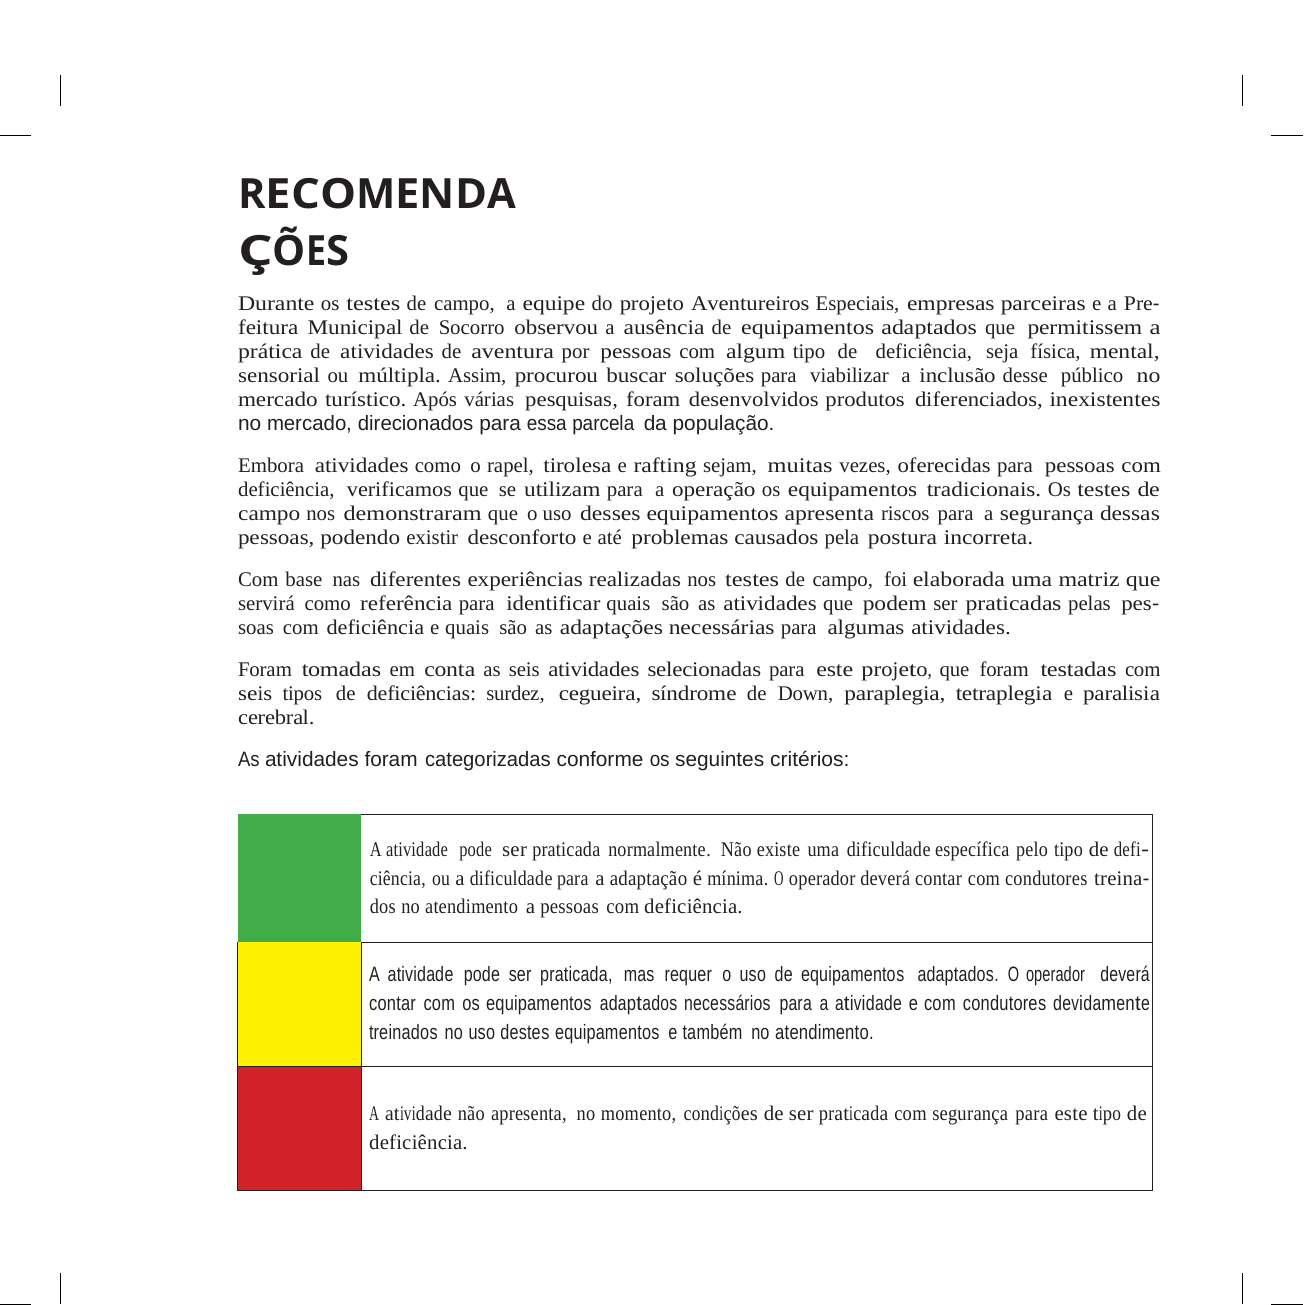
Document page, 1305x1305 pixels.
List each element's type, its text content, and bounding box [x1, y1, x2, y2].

table_header [238, 814, 361, 942]
table_header A atividade pode ser praticada normalmente. Não existe uma dificuldade específica pelo tipo de defi- ciência, ou a dificuldade para a adaptação é mínima. O operador deverá contar com condutores treina- dos no atendimento a pessoas com deficiência. [361, 815, 1152, 942]
text Embora atividades como o rapel, tirolesa e rafting sejam, muitas vezes, oferecidas para pessoas com deficiência, verificamos que se utilizam para a operação os equipamentos tradicionais. Os testes de campo nos demonstraram que o uso desses equipamentos apresenta riscos para a segurança dessas pessoas, podendo existir desconforto e até problemas causados pela postura incorreta. [238, 453, 1161, 549]
text As atividades foram categorizadas conforme os seguintes critérios: [238, 747, 854, 770]
text Durante os testes de campo, a equipe do projeto Aventureiros Especiais, empresas parceiras e a Pre- feitura Municipal de Socorro observou a ausência de equipamentos adaptados que permitissem a prática de atividades de aventura por pessoas com algum tipo de deficiência, seja física, mental, sensorial ou múltipla. Assim, procurou buscar soluções para viabilizar a inclusão desse público no mercado turístico. Após várias pesquisas, foram desenvolvidos produtos diferenciados, inexistentes no mercado, direcionados para essa parcela da população. [238, 291, 1161, 435]
text RECOMENDAÇÕES [238, 164, 532, 278]
table_cell A atividade não apresenta, no momento, condições de ser praticada com segurança para este tipo de deficiência. [362, 1067, 1152, 1190]
table_cell [238, 942, 361, 1066]
table_cell [238, 1067, 361, 1190]
table_cell A atividade pode ser praticada, mas requer o uso de equipamentos adaptados. O operador deverá contar com os equipamentos adaptados necessários para a atividade e com condutores devidamente treinados no uso destes equipamentos e também no atendimento. [362, 943, 1152, 1066]
text Com base nas diferentes experiências realizadas nos testes de campo, foi elaborada uma matriz que servirá como referência para identificar quais são as atividades que podem ser praticadas pelas pes- soas com deficiência e quais são as adaptações necessárias para algumas atividades. [238, 567, 1161, 639]
text Foram tomadas em conta as seis atividades selecionadas para este projeto, que foram testadas com seis tipos de deficiências: surdez, cegueira, síndrome de Down, paraplegia, tetraplegia e paralisia cerebral. [238, 657, 1161, 729]
